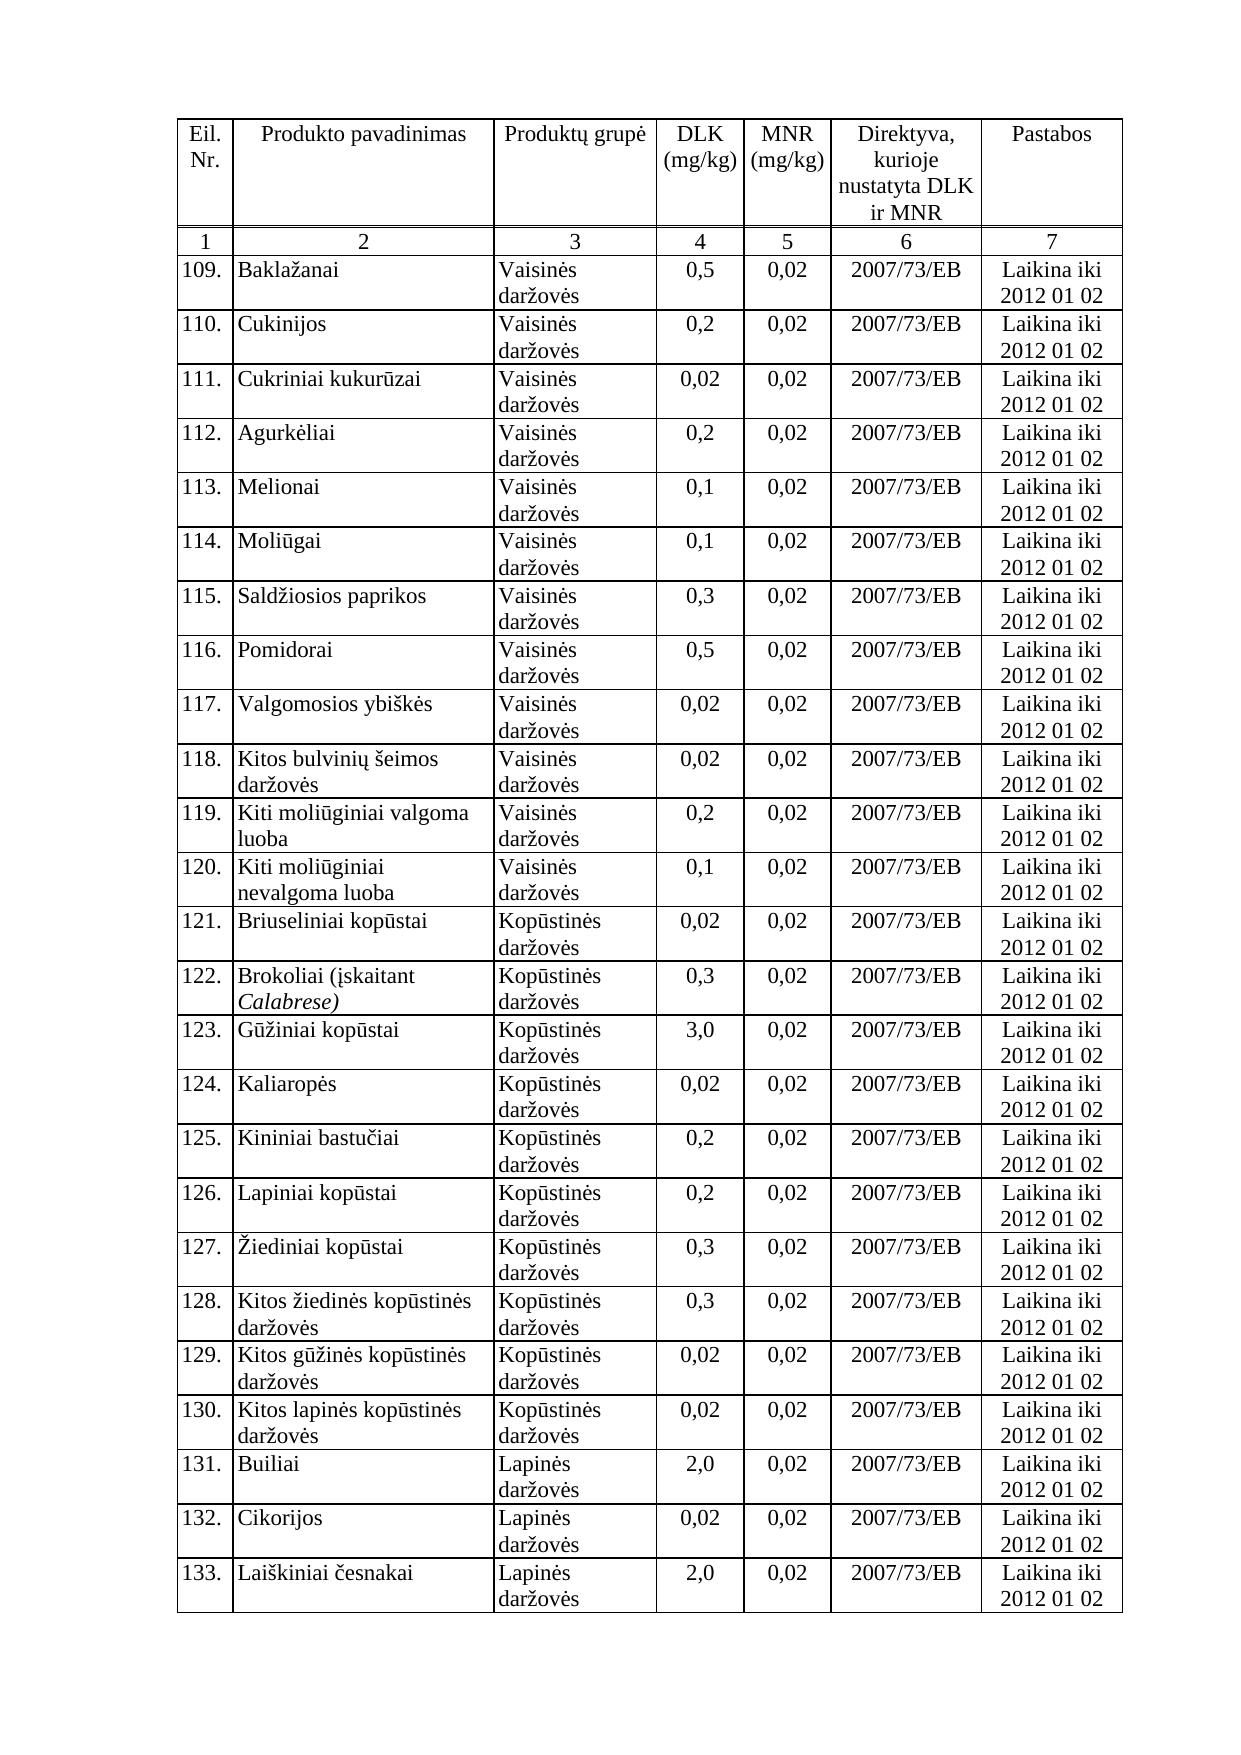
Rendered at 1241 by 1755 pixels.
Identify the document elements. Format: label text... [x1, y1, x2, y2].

table_cell 0,3 [657, 1233, 743, 1286]
table_header Produkto pavadinimas [234, 120, 493, 225]
table_cell 2007/73/EB [832, 745, 981, 797]
table_cell Pomidorai [234, 636, 493, 689]
table_cell 0,02 [745, 962, 830, 1014]
table_cell 0,02 [745, 690, 830, 743]
table_cell 0,2 [657, 419, 743, 472]
table_cell 0,2 [657, 311, 743, 363]
table_cell 0,02 [745, 256, 830, 309]
table_cell 0,3 [657, 1287, 743, 1340]
table_cell 2007/73/EB [832, 799, 981, 852]
table_cell 0,02 [745, 311, 830, 363]
table_cell 123. [178, 1016, 232, 1069]
table_cell 0,02 [745, 1070, 830, 1123]
table_cell Briuseliniai kopūstai [234, 907, 493, 960]
table_cell 110. [178, 311, 232, 363]
table_cell 0,02 [657, 690, 743, 743]
table_cell 0,02 [657, 907, 743, 960]
table_cell 2007/73/EB [832, 256, 981, 309]
table_header Produktų grupė [495, 120, 656, 225]
table_cell 2,0 [657, 1450, 743, 1503]
table_cell 2007/73/EB [832, 1070, 981, 1123]
table_cell 2007/73/EB [832, 1233, 981, 1286]
table_cell 127. [178, 1233, 232, 1286]
table_cell 0,02 [657, 1070, 743, 1123]
table_cell Moliūgai [234, 528, 493, 580]
table_cell 0,2 [657, 1125, 743, 1177]
table_cell 0,3 [657, 582, 743, 634]
table_cell 2007/73/EB [832, 1559, 981, 1611]
table_cell 0,3 [657, 962, 743, 1014]
table_cell Melionai [234, 473, 493, 526]
table_cell Kaliaropės [234, 1070, 493, 1123]
table_cell Žiediniai kopūstai [234, 1233, 493, 1286]
table_cell Cikorijos [234, 1505, 493, 1557]
table_cell 119. [178, 799, 232, 852]
table_cell 2007/73/EB [832, 1287, 981, 1340]
table_cell 0,02 [745, 365, 830, 417]
table_cell 0,02 [657, 365, 743, 417]
table_cell Kininiai bastučiai [234, 1125, 493, 1177]
table_cell Agurkėliai [234, 419, 493, 472]
table_cell 0,02 [745, 473, 830, 526]
table_cell 116. [178, 636, 232, 689]
table_cell 0,5 [657, 636, 743, 689]
table_cell 112. [178, 419, 232, 472]
table_cell 0,02 [745, 745, 830, 797]
table_cell 0,02 [745, 1342, 830, 1394]
table_cell 115. [178, 582, 232, 634]
table_cell 0,2 [657, 1179, 743, 1231]
table_cell 2007/73/EB [832, 907, 981, 960]
table_cell 0,02 [657, 1505, 743, 1557]
table_cell 113. [178, 473, 232, 526]
table_cell 2007/73/EB [832, 1505, 981, 1557]
table_header Pastabos [982, 120, 1122, 225]
table_cell 0,02 [745, 799, 830, 852]
table_cell 3,0 [657, 1016, 743, 1069]
table_cell 0,02 [745, 1233, 830, 1286]
table_cell 126. [178, 1179, 232, 1231]
table_cell 118. [178, 745, 232, 797]
table_cell 2007/73/EB [832, 311, 981, 363]
table_cell 2007/73/EB [832, 962, 981, 1014]
table_cell 0,02 [745, 528, 830, 580]
table_cell 2007/73/EB [832, 365, 981, 417]
table_cell 0,1 [657, 473, 743, 526]
table_cell 0,1 [657, 528, 743, 580]
table_header DLK (mg/kg) [657, 120, 743, 225]
table_cell 3 [652, 228, 656, 254]
table_cell 109. [178, 256, 232, 309]
table_cell 2007/73/EB [832, 1179, 981, 1231]
table_cell Saldžiosios paprikos [234, 582, 493, 634]
table_cell 128. [178, 1287, 232, 1340]
table_cell 2007/73/EB [832, 1016, 981, 1069]
table_cell 129. [178, 1342, 232, 1394]
table_cell Baklažanai [234, 256, 493, 309]
table_cell 2007/73/EB [832, 1125, 981, 1177]
table_cell 133. [178, 1559, 232, 1611]
table_cell 0,02 [745, 1559, 830, 1611]
table_cell 125. [178, 1125, 232, 1177]
table_cell 0,02 [745, 1505, 830, 1557]
table_cell 117. [178, 690, 232, 743]
table_cell 4 [657, 228, 661, 254]
table_cell 2007/73/EB [832, 1396, 981, 1448]
table_cell 124. [178, 1070, 232, 1123]
table_cell 122. [178, 962, 232, 1014]
table_cell 2007/73/EB [832, 582, 981, 634]
table_cell 0,02 [745, 1016, 830, 1069]
table_cell 2007/73/EB [832, 1450, 981, 1503]
table_cell 2007/73/EB [832, 853, 981, 906]
table_cell 7 [982, 228, 986, 254]
table_cell 0,2 [657, 799, 743, 852]
table_cell 0,02 [745, 1287, 830, 1340]
table_cell 7 [1118, 228, 1122, 254]
table_cell 2007/73/EB [832, 636, 981, 689]
table_cell 0,1 [657, 853, 743, 906]
table_cell Laiškiniai česnakai [234, 1559, 493, 1611]
table_cell 0,02 [745, 853, 830, 906]
table_cell 0,02 [745, 1450, 830, 1503]
table_cell Cukinijos [234, 311, 493, 363]
table_cell 0,02 [657, 1342, 743, 1394]
table_cell 132. [178, 1505, 232, 1557]
table_cell 2007/73/EB [832, 473, 981, 526]
table_cell 0,02 [745, 636, 830, 689]
table_cell 111. [178, 365, 232, 417]
table_cell 0,02 [657, 745, 743, 797]
table_cell 131. [178, 1450, 232, 1503]
table_cell Lapiniai kopūstai [234, 1179, 493, 1231]
table_cell 6 [977, 228, 981, 254]
table_cell 0,02 [745, 907, 830, 960]
table_cell Valgomosios ybiškės [234, 690, 493, 743]
table_cell 0,02 [745, 419, 830, 472]
table_cell 2007/73/EB [832, 419, 981, 472]
table_cell 130. [178, 1396, 232, 1448]
table_cell 2007/73/EB [832, 690, 981, 743]
table_cell Gūžiniai kopūstai [234, 1016, 493, 1069]
table_cell 2,0 [657, 1559, 743, 1611]
table_cell 0,02 [745, 1396, 830, 1448]
table_cell 2007/73/EB [832, 528, 981, 580]
table_cell 120. [178, 853, 232, 906]
table_cell 0,02 [745, 1179, 830, 1231]
table_header MNR (mg/kg) [745, 120, 830, 225]
table_cell Builiai [234, 1450, 493, 1503]
table_cell 0,02 [745, 1125, 830, 1177]
table_header Eil. Nr. [178, 120, 232, 225]
table_cell Cukriniai kukurūzai [234, 365, 493, 417]
table_cell 2007/73/EB [832, 1342, 981, 1394]
table_cell 114. [178, 528, 232, 580]
table_cell 0,02 [745, 582, 830, 634]
table_cell 121. [178, 907, 232, 960]
table_cell 0,02 [657, 1396, 743, 1448]
table_cell 0,5 [657, 256, 743, 309]
